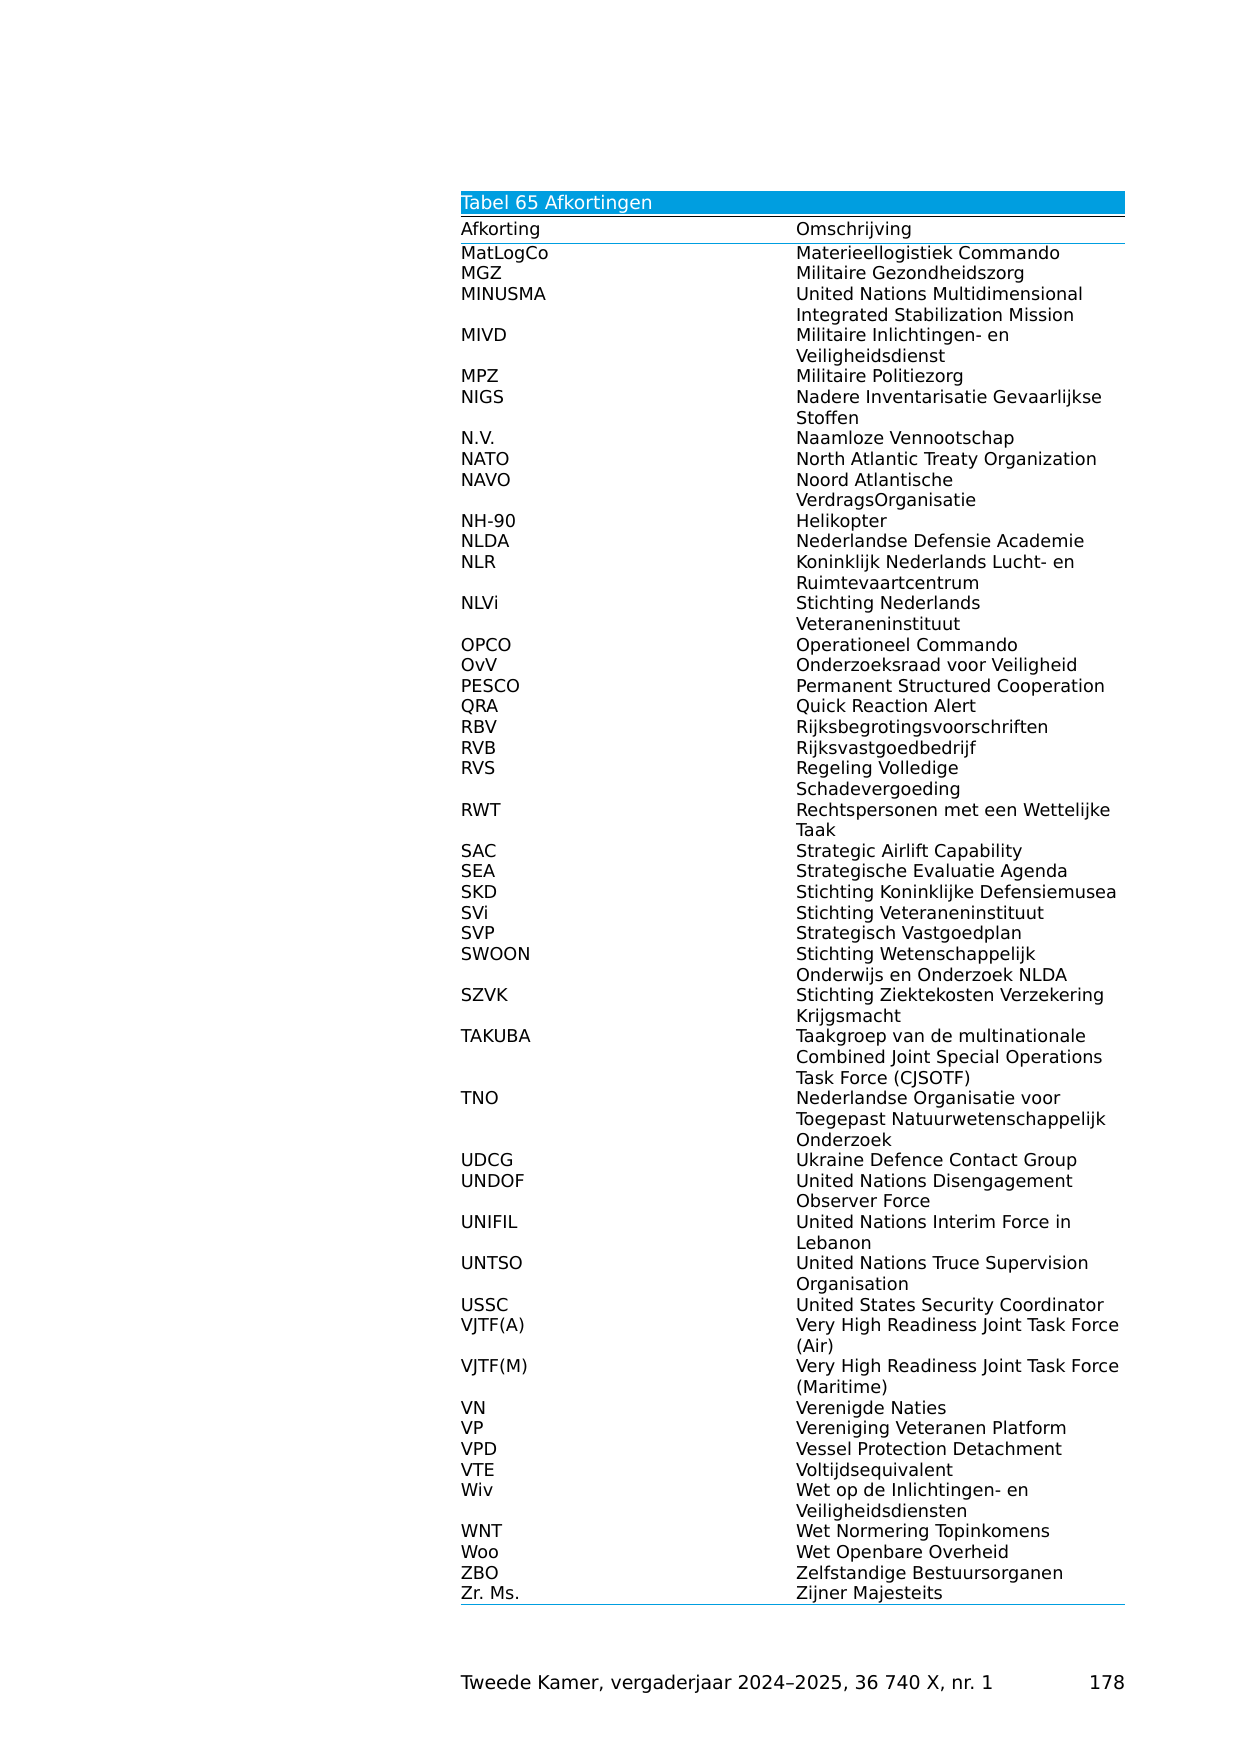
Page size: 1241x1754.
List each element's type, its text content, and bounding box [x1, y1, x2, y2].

table_cell Zijner Majesteits [793, 1583, 1125, 1604]
table_cell United States Security Coordinator [793, 1295, 1125, 1315]
table_cell N.V. [461, 428, 793, 449]
table_cell OvV [461, 655, 793, 676]
table_cell Materieellogistiek Commando [793, 244, 1125, 263]
table_cell Zelfstandige Bestuursorganen [793, 1563, 1125, 1583]
table_cell Wet op de Inlichtingen- en Veiligheidsdiensten [793, 1480, 1125, 1521]
table_cell Rijksvastgoedbedrijf [793, 738, 1125, 758]
table_cell North Atlantic Treaty Organization [793, 449, 1125, 469]
table_cell NIGS [461, 387, 793, 428]
table_cell WNT [461, 1521, 793, 1542]
table_cell VN [461, 1398, 793, 1418]
table_cell VJTF(A) [461, 1315, 793, 1356]
table_cell Stichting Koninklijke Defensiemusea [793, 882, 1125, 903]
table_cell Permanent Structured Cooperation [793, 676, 1125, 696]
table_cell Stichting Nederlands Veteraneninstituut [793, 593, 1125, 634]
table_cell MGZ [461, 263, 793, 284]
table_cell Wiv [461, 1480, 793, 1521]
table_cell SVP [461, 923, 793, 944]
table_cell United Nations Multidimensional Integrated Stabilization Mission [793, 284, 1125, 325]
table_cell Stichting Wetenschappelijk Onderwijs en Onderzoek NLDA [793, 944, 1125, 985]
table_cell Very High Readiness Joint Task Force (Air) [793, 1315, 1125, 1356]
table_cell MatLogCo [461, 244, 793, 263]
table_cell Rijksbegrotingsvoorschriften [793, 717, 1125, 738]
table_cell NLR [461, 552, 793, 593]
table_cell Zr. Ms. [461, 1583, 793, 1604]
table_cell Helikopter [793, 511, 1125, 531]
table_cell QRA [461, 696, 793, 717]
table_cell Noord Atlantische VerdragsOrganisatie [793, 470, 1125, 511]
table_cell Regeling Volledige Schadevergoeding [793, 758, 1125, 799]
table_cell MINUSMA [461, 284, 793, 325]
table_cell Nederlandse Organisatie voor Toegepast Natuurwetenschappelijk Onderzoek [793, 1088, 1125, 1150]
table_cell Operationeel Commando [793, 635, 1125, 655]
table_cell Wet Openbare Overheid [793, 1542, 1125, 1563]
table_cell Strategische Evaluatie Agenda [793, 861, 1125, 882]
table_cell NLVi [461, 593, 793, 634]
table_cell VJTF(M) [461, 1356, 793, 1398]
table_cell Nadere Inventarisatie Gevaarlijkse Stoffen [793, 387, 1125, 428]
table_cell VTE [461, 1460, 793, 1480]
table_cell Very High Readiness Joint Task Force (Maritime) [793, 1356, 1125, 1398]
table_cell SWOON [461, 944, 793, 985]
table_cell VPD [461, 1439, 793, 1459]
table_cell United Nations Truce Supervision Organisation [793, 1253, 1125, 1294]
table_cell RVS [461, 758, 793, 799]
table_cell SEA [461, 861, 793, 882]
table_cell Afkorting [461, 217, 793, 243]
table_cell Taakgroep van de multinationale Combined Joint Special Operations Task Force (CJSOTF) [793, 1026, 1125, 1088]
table_cell Onderzoeksraad voor Veiligheid [793, 655, 1125, 676]
table_cell ZBO [461, 1563, 793, 1583]
table_cell Verenigde Naties [793, 1398, 1125, 1418]
table_cell RBV [461, 717, 793, 738]
table_cell Vessel Protection Detachment [793, 1439, 1125, 1459]
table_cell Koninklijk Nederlands Lucht- en Ruimtevaartcentrum [793, 552, 1125, 593]
table_cell Rechtspersonen met een Wettelijke Taak [793, 800, 1125, 841]
table_cell United Nations Interim Force in Lebanon [793, 1212, 1125, 1253]
table_cell SVi [461, 903, 793, 923]
table_cell SZVK [461, 985, 793, 1026]
table_cell PESCO [461, 676, 793, 696]
table_cell Vereniging Veteranen Platform [793, 1418, 1125, 1439]
table_cell Strategic Airlift Capability [793, 841, 1125, 861]
table_cell TNO [461, 1088, 793, 1150]
table_cell Quick Reaction Alert [793, 696, 1125, 717]
table_cell Militaire Politiezorg [793, 366, 1125, 387]
table_cell Omschrijving [793, 217, 1125, 243]
table_cell Nederlandse Defensie Academie [793, 531, 1125, 552]
table_cell Voltijdsequivalent [793, 1460, 1125, 1480]
table_cell SAC [461, 841, 793, 861]
table_cell Woo [461, 1542, 793, 1563]
table_cell Ukraine Defence Contact Group [793, 1150, 1125, 1171]
table_cell UDCG [461, 1150, 793, 1171]
table_cell Militaire Inlichtingen- en Veiligheidsdienst [793, 325, 1125, 366]
table_cell USSC [461, 1295, 793, 1315]
table_cell Strategisch Vastgoedplan [793, 923, 1125, 944]
table_cell UNIFIL [461, 1212, 793, 1253]
table_cell RVB [461, 738, 793, 758]
table_cell TAKUBA [461, 1026, 793, 1088]
table_cell UNDOF [461, 1171, 793, 1212]
table_cell Militaire Gezondheidszorg [793, 263, 1125, 284]
table_cell MPZ [461, 366, 793, 387]
table_cell MIVD [461, 325, 793, 366]
table_cell Stichting Ziektekosten Verzekering Krijgsmacht [793, 985, 1125, 1026]
table_cell Wet Normering Topinkomens [793, 1521, 1125, 1542]
table_cell RWT [461, 800, 793, 841]
table_cell Stichting Veteraneninstituut [793, 903, 1125, 923]
table_cell Naamloze Vennootschap [793, 428, 1125, 449]
table_cell OPCO [461, 635, 793, 655]
table_cell NLDA [461, 531, 793, 552]
table_cell SKD [461, 882, 793, 903]
table_cell NAVO [461, 470, 793, 511]
table_cell UNTSO [461, 1253, 793, 1294]
table_cell NH-90 [461, 511, 793, 531]
table_cell United Nations Disengagement Observer Force [793, 1171, 1125, 1212]
table_cell VP [461, 1418, 793, 1439]
table_cell NATO [461, 449, 793, 469]
